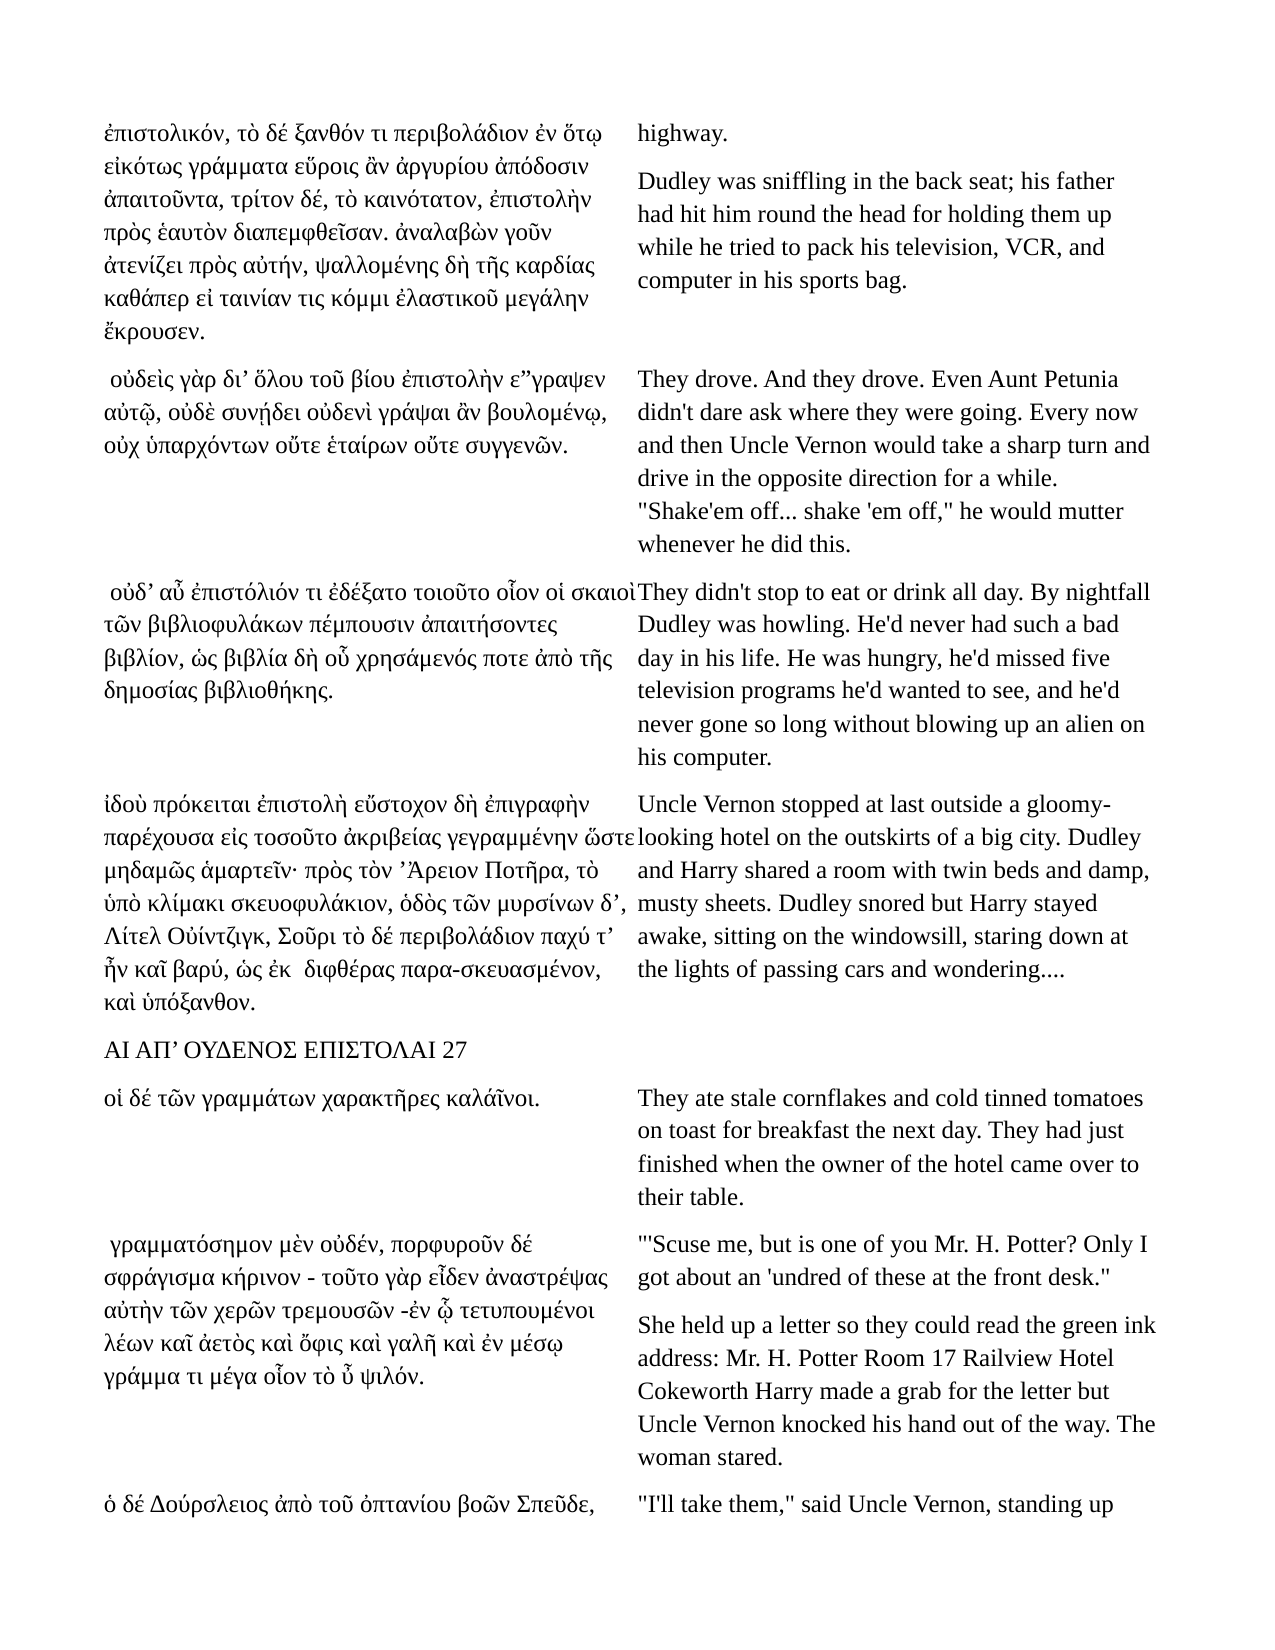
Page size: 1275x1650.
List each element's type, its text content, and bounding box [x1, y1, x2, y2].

table_cell ὁ δέ Δούρσλειος ἀπὸ τοῦ ὀπτανίου βοῶν Σπεῦδε, [104, 1490, 637, 1518]
table_cell highway. Dudley was sniffling in the back seat; his father had hit him round the head for holding them up while he tried to pack his television, VCR, and computer in his sports bag. [638, 118, 1157, 364]
table_cell οἱ δέ τῶν γραμμάτων χαρακτῆρες καλάῖνοι. [104, 1083, 637, 1229]
table_cell They drove. And they drove. Even Aunt Petunia didn't dare ask where they were going. Every now and then Uncle Vernon would take a sharp turn and drive in the opposite direction for a while. "Shake'em off... shake 'em off," he would mutter whenever he did this. [638, 364, 1157, 577]
table_cell "'Scuse me, but is one of you Mr. H. Potter? Only I got about an 'undred of these at the front desk." She held up a letter so they could read the green ink address: Mr. H. Potter Room 17 Railview Hotel Cokeworth Harry made a grab for the letter but Uncle Vernon knocked his hand out of the way. The woman stared. [638, 1229, 1157, 1489]
table_cell They didn't stop to eat or drink all day. By nightfall Dudley was howling. He'd never had such a bad day in his life. He was hungry, he'd missed five television programs he'd wanted to see, and he'd never gone so long without blowing up an alien on his computer. [638, 577, 1157, 789]
table_cell ἐπιστολικόν, τὸ δέ ξανθόν τι περιβολάδιον ἐν ὅτῳ εἰκότως γράμματα εὕροις ἂν ἀργυρίου ἀπόδοσιν ἀπαιτοῦντα, τρίτον δέ, τὸ καινότατον, ἐπιστολὴν πρὸς ἑαυτὸν διαπεμφθεῖσαν. ἀναλαβὼν γοῦν ἀτενίζει πρὸς αὐτήν, ψαλλομένης δὴ τῆς καρδίας καθάπερ εἰ ταινίαν τις κόμμι ἐλαστικοῦ μεγάλην ἔκρουσεν. [104, 118, 637, 364]
table_cell ΑΙ ΑΠ’ ΟΥΔΕΝΟΣ ΕΠΙΣΤΟΛΑΙ 27 [104, 1035, 637, 1083]
table_cell "I'll take them," said Uncle Vernon, standing up [638, 1490, 1157, 1518]
table_cell They ate stale cornflakes and cold tinned tomatoes on toast for breakfast the next day. They had just finished when the owner of the hotel came over to their table. [638, 1083, 1157, 1229]
table_cell γραμματόσημον μὲν οὐδέν, πορφυροῦν δέ σφράγισμα κήρινον - τοῦτο γὰρ εἶδεν ἀναστρέψας αὐτὴν τῶν χερῶν τρεμουσῶν -ἐν ᾧ τετυπουμένοι λέων καῖ ἀετὸς καὶ ὄφις καὶ γαλῆ καὶ ἐν μέσῳ γράμμα τι μέγα οἷον τὸ ὖ ψιλόν. [104, 1229, 637, 1489]
table_cell [638, 1035, 1157, 1083]
table_cell Uncle Vernon stopped at last outside a gloomy-looking hotel on the outskirts of a big city. Dudley and Harry shared a room with twin beds and damp, musty sheets. Dudley snored but Harry stayed awake, sitting on the windowsill, staring down at the lights of passing cars and wondering.... [638, 789, 1157, 1035]
table_cell οὐδεὶς γὰρ δι’ ὅλου τοῦ βίου ἐπιστολὴν ε”γραψεν αὐτῷ, οὐδὲ συνῄδει οὐδενὶ γράψαι ἂν βουλομένῳ, οὐχ ὑπαρχόντων οὔτε ἑταίρων οὔτε συγγενῶν. [104, 364, 637, 577]
table_cell ἰδοὺ πρόκειται ἐπιστολὴ εὔστοχον δὴ ἐπιγραφὴν παρέχουσα εἰς τοσοῦτο ἀκριβείας γεγραμμένην ὥστε μηδαμῶς ἁμαρτεῖν· πρὸς τὸν ’Ἀρειον Ποτῆρα, τὸ ὑπὸ κλίμακι σκευοφυλάκιον, ὁδὸς τῶν μυρσίνων δ’, Λίτελ Οὐίντζιγκ, Σοῦρι τὸ δέ περιβολάδιον παχύ τ’ ἦν καῖ βαρύ, ὡς ἐκ διφθέρας παρα-σκευασμένον, καὶ ὑπόξανθον. [104, 789, 637, 1035]
table_cell οὐδ’ αὖ ἐπιστόλιόν τι ἐδέξατο τοιοῦτο οἷον οἱ σκαιοὶ τῶν βιβλιοφυλάκων πέμπουσιν ἀπαιτήσοντες βιβλίον, ὡς βιβλία δὴ οὗ χρησάμενός ποτε ἀπὸ τῆς δημοσίας βιβλιοθήκης. [104, 577, 637, 789]
